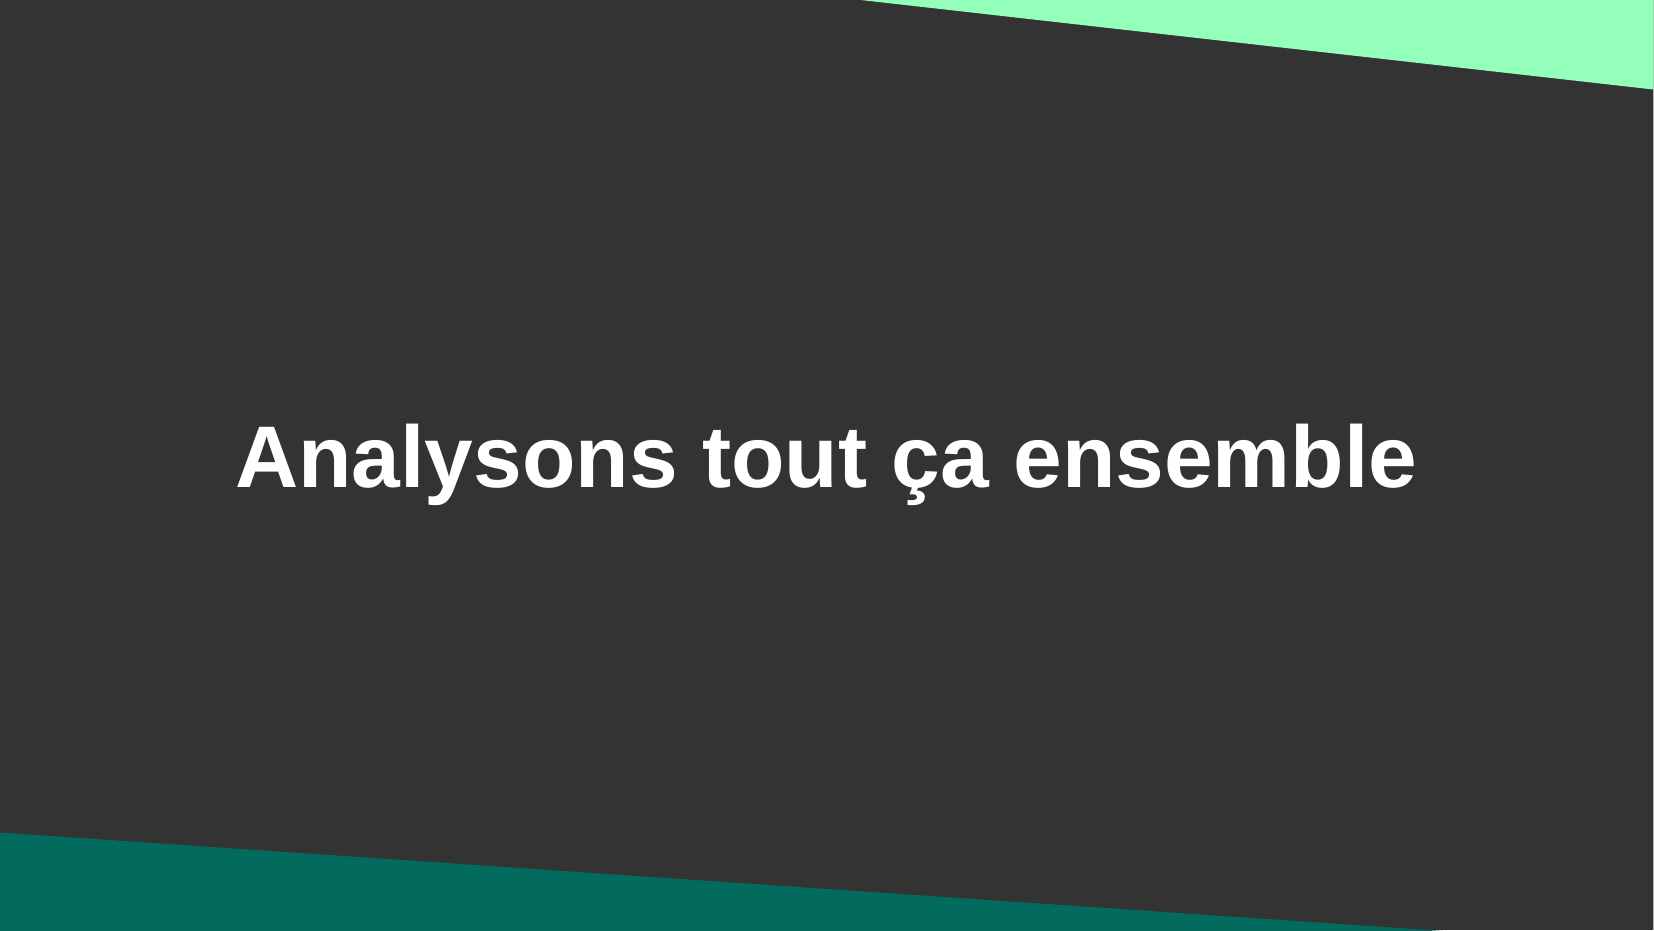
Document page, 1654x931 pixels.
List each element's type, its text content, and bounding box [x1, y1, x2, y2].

title Analysons tout ça ensemble [31, 408, 1622, 523]
text_box [860, 0, 1654, 90]
